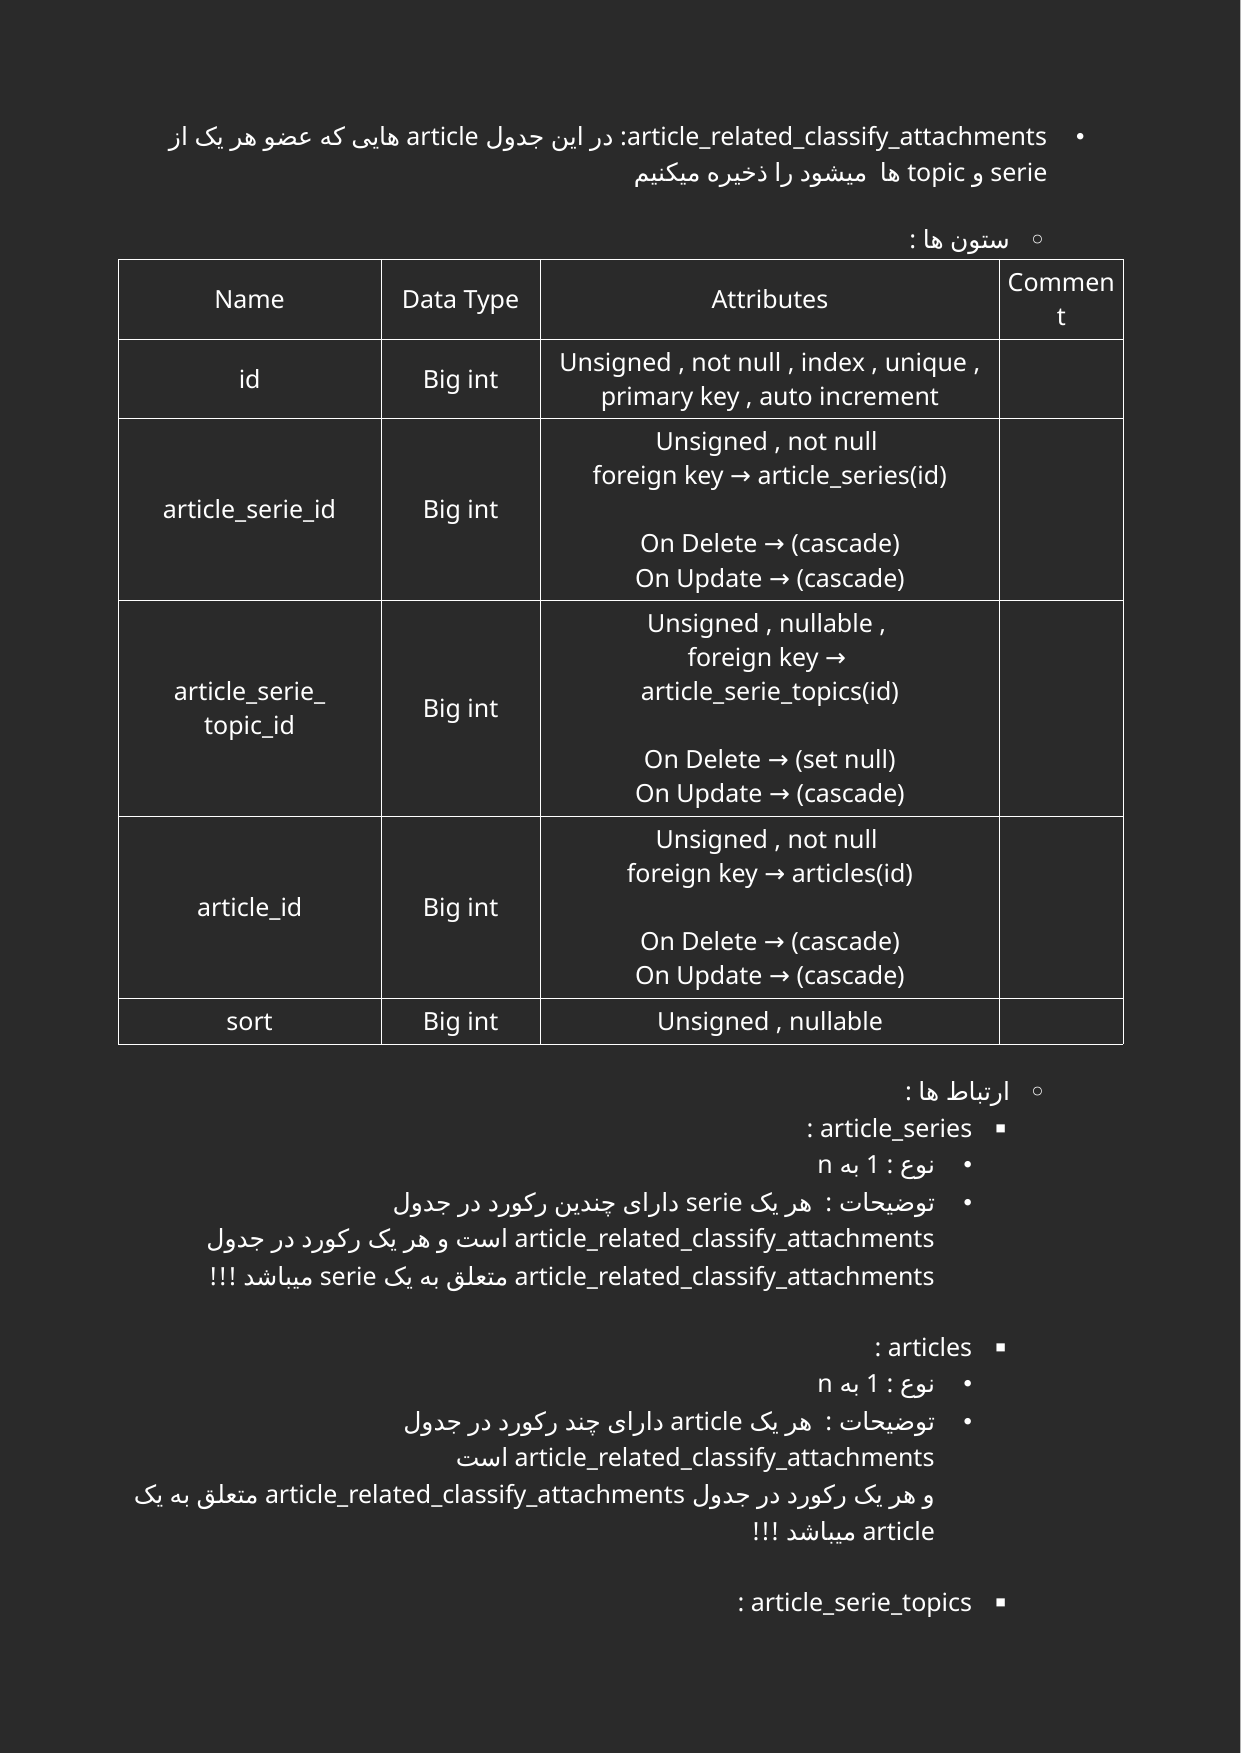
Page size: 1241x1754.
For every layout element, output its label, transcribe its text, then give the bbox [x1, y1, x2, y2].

table_cell Unsigned , nullable [541, 999, 999, 1043]
list ستون ها :‌ [118, 226, 1047, 259]
table_cell Unsigned , nullable , foreign key → article_serie_topics(id) On Delete → (set null) On Update → (cascade) [541, 601, 999, 816]
table_header Data Type [382, 260, 540, 338]
table_cell sort [119, 999, 381, 1043]
list ارتباط ها : [118, 1078, 1047, 1110]
table_cell Big int [382, 999, 540, 1043]
table_header Attributes [541, 260, 999, 338]
table_cell [1000, 601, 1123, 816]
list نوع : 1 به n [118, 1147, 972, 1184]
table_cell Big int [382, 419, 540, 600]
table_cell Unsigned , not null foreign key → article_series(id) On Delete → (cascade) On Update → (cascade) [541, 419, 999, 600]
table_cell [1000, 419, 1123, 600]
table_cell Big int [382, 817, 540, 998]
table_cell id [119, 340, 381, 418]
table_cell Big int [382, 340, 540, 418]
table_cell [1000, 999, 1123, 1043]
table_cell article_id [119, 817, 381, 998]
list توضیحات : هر یک serie دارای چندین رکورد در جدول article_related_classify_attachments است و هر یک رکورد در جدول article_related_classify_attachments متعلق به یک serie میباشد !!!‌ [118, 1184, 972, 1295]
table_cell Unsigned , not null , index , unique , primary key , auto increment [541, 340, 999, 418]
list articles : [118, 1329, 1010, 1366]
table_cell [1000, 340, 1123, 418]
table_cell [1000, 817, 1123, 998]
list article_related_classify_attachments: در این جدول article هایی که عضو هر یک از serie و topic ها میشود را ذخیره میکنیم [118, 118, 1085, 192]
list نوع : 1 به n [118, 1366, 972, 1403]
table_header Comment [1000, 260, 1123, 338]
table_cell article_serie_id [119, 419, 381, 600]
list article_series : [118, 1110, 1010, 1147]
table_cell Unsigned , not null foreign key → articles(id) On Delete → (cascade) On Update → (cascade) [541, 817, 999, 998]
list article_serie_topics : [118, 1585, 1010, 1622]
list توضیحات : هر یک article دارای چند رکورد در جدول article_related_classify_attachments است [118, 1403, 972, 1477]
table_cell Big int [382, 601, 540, 816]
table_header Name [119, 260, 381, 338]
list و هر یک رکورد در جدول article_related_classify_attachments متعلق به یک article میباشد !!! [118, 1477, 972, 1551]
table_cell article_serie_ topic_id [119, 601, 381, 816]
